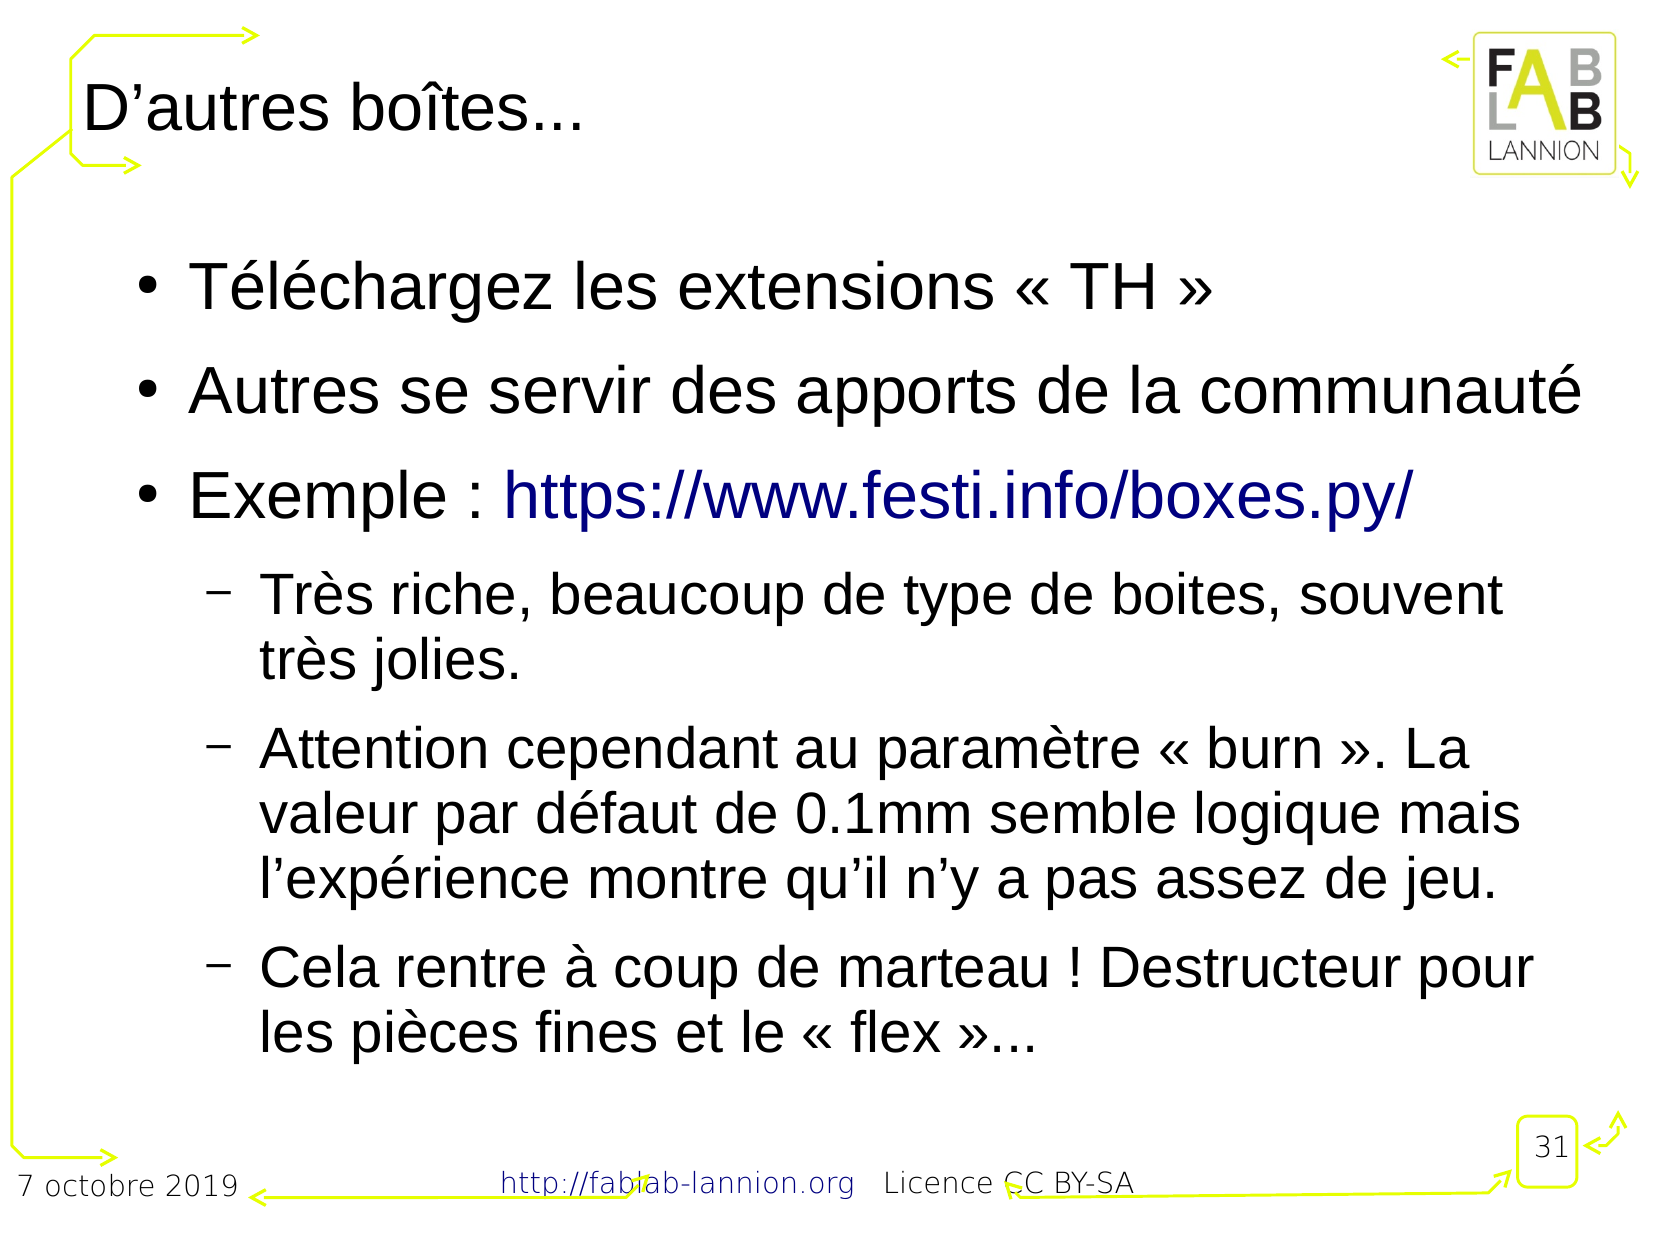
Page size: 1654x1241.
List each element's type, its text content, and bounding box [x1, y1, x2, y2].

list Téléchargez les extensions « TH » Autres se servir des apports de la communauté Exemple : https://www.festi.info/boxes.py/ Très riche, beaucoup de type de boites, souvent très jolies. Attention cependant au paramètre « burn ». La valeur par défaut de 0.1mm semble logique mais l’expérience montre qu’il n’y a pas assez de jeu. Cela rentre à coup de marteau ! Destructeur pour les pièces fines et le « flex »... [118, 249, 1607, 969]
picture [1470, 29, 1619, 178]
title D’autres boîtes... [82, 49, 1441, 166]
